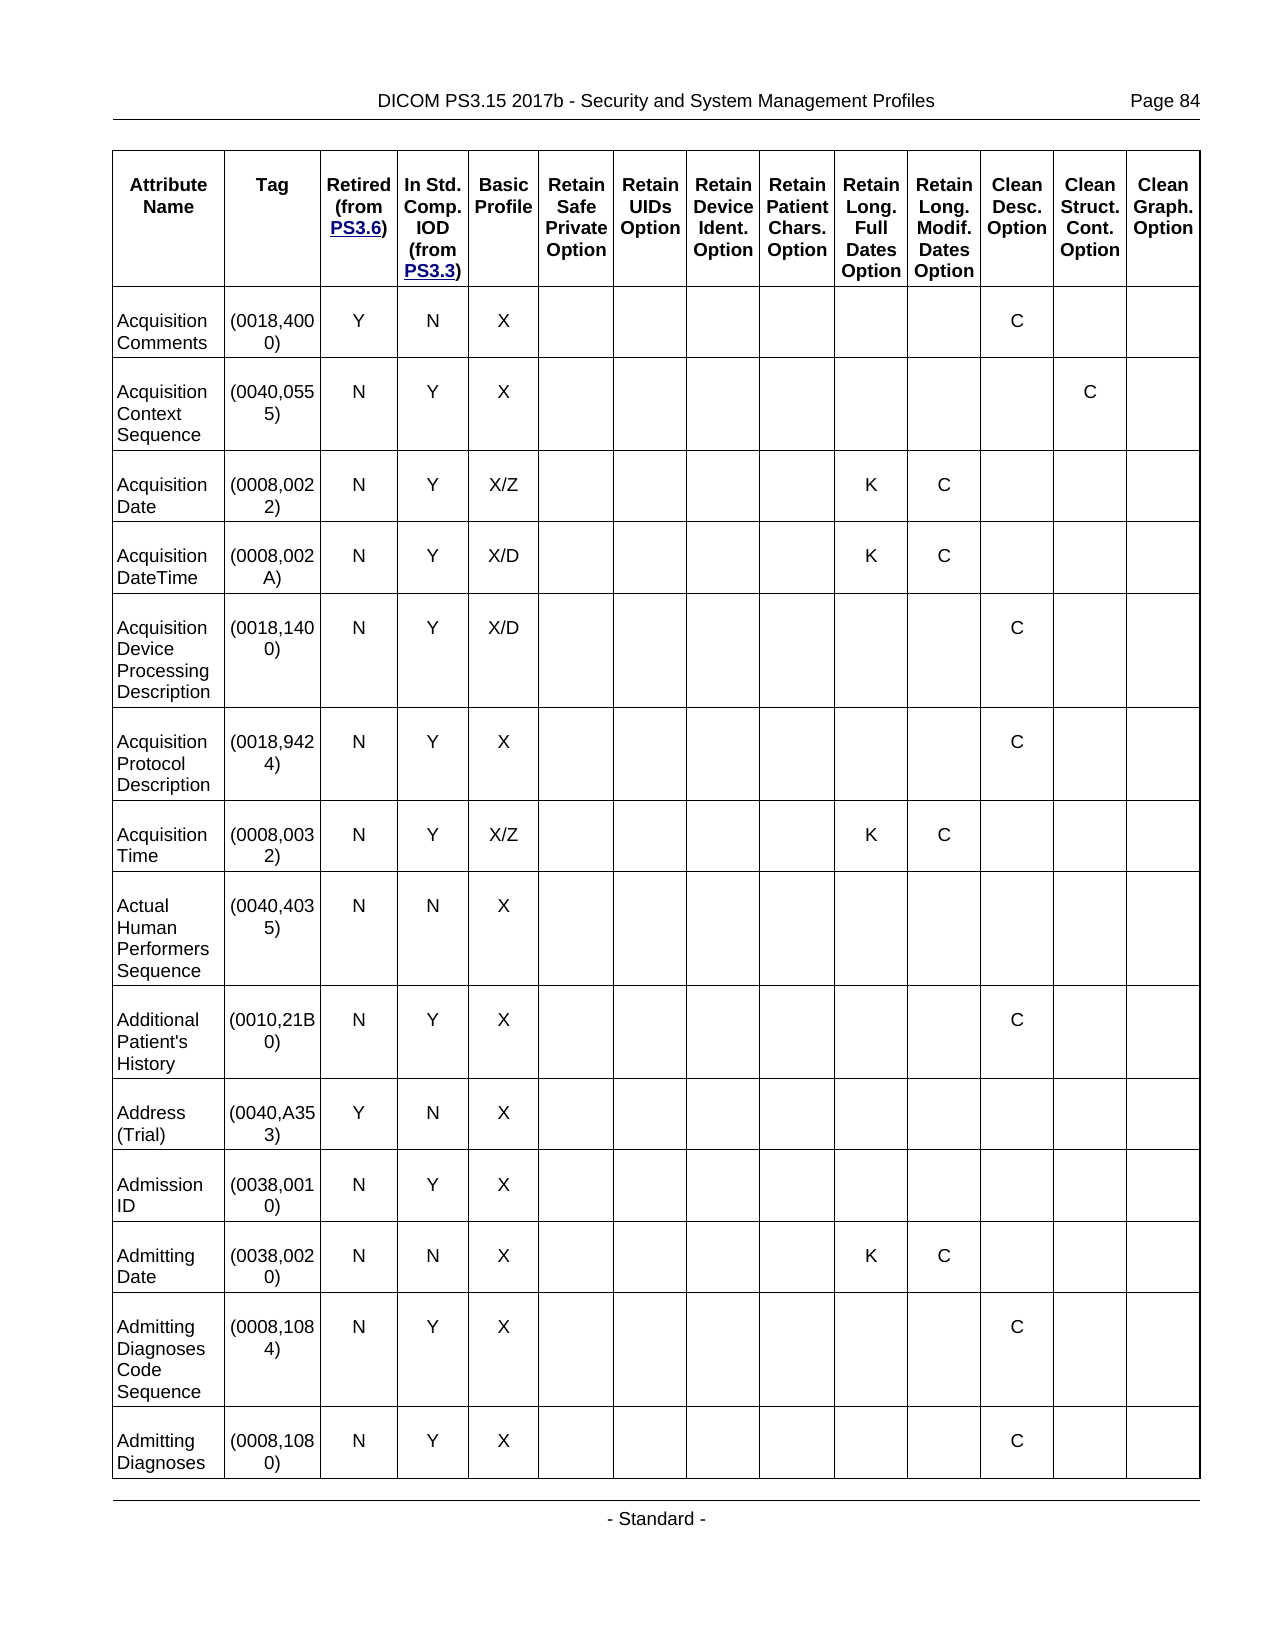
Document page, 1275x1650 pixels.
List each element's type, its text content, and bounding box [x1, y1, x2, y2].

table_cell N [321, 986, 397, 1078]
table_cell (0008,1080) [225, 1407, 320, 1477]
table_cell [981, 522, 1053, 592]
table_cell X [469, 1222, 538, 1292]
table_cell C [981, 986, 1053, 1078]
table_cell [760, 872, 834, 985]
table_cell [1127, 986, 1199, 1078]
table_cell [1054, 451, 1126, 521]
table_cell [835, 358, 907, 450]
table_cell Admitting Diagnoses [113, 1407, 224, 1477]
table_cell [614, 594, 686, 707]
table_cell [1127, 1079, 1199, 1149]
table_cell [1054, 522, 1126, 592]
table_cell Y [398, 708, 468, 800]
table_cell [908, 708, 980, 800]
table_cell N [321, 358, 397, 450]
table_cell Y [398, 522, 468, 592]
table_cell [908, 1079, 980, 1149]
table_cell Y [398, 594, 468, 707]
table_cell C [981, 287, 1053, 357]
table_cell Y [321, 287, 397, 357]
table_header Clean Struct. Cont. Option [1054, 151, 1126, 286]
table_cell [614, 801, 686, 871]
table_cell N [321, 1150, 397, 1221]
table_cell N [321, 1293, 397, 1406]
table_cell [539, 358, 613, 450]
table_cell X/D [469, 594, 538, 707]
table_cell X/Z [469, 801, 538, 871]
table_cell N [321, 594, 397, 707]
table_cell [687, 801, 759, 871]
table_cell [908, 986, 980, 1078]
table_cell [1127, 358, 1199, 450]
table_header Clean Desc. Option [981, 151, 1053, 286]
table_cell X/Z [469, 451, 538, 521]
table_cell [835, 1293, 907, 1406]
table_cell Acquisition DateTime [113, 522, 224, 592]
table_cell [1127, 522, 1199, 592]
table_cell C [981, 1293, 1053, 1406]
table_cell [1054, 1079, 1126, 1149]
table_cell [760, 287, 834, 357]
table_cell Y [398, 1150, 468, 1221]
table_cell [539, 451, 613, 521]
table_cell (0040,4035) [225, 872, 320, 985]
table_cell [760, 1150, 834, 1221]
table_cell Acquisition Comments [113, 287, 224, 357]
table_cell [981, 1079, 1053, 1149]
table_cell [908, 358, 980, 450]
table_cell Admission ID [113, 1150, 224, 1221]
table_header Retain Long. Modif. Dates Option [908, 151, 980, 286]
table_cell [835, 594, 907, 707]
table_cell [981, 358, 1053, 450]
table_cell N [398, 1222, 468, 1292]
table_header Attribute Name [113, 151, 224, 286]
table_cell Acquisition Context Sequence [113, 358, 224, 450]
table_cell [614, 522, 686, 592]
table_cell [539, 708, 613, 800]
table_cell [981, 872, 1053, 985]
table_cell (0040,A353) [225, 1079, 320, 1149]
table_cell C [908, 522, 980, 592]
table_cell (0008,002A) [225, 522, 320, 592]
table_cell [614, 1150, 686, 1221]
table_cell [539, 594, 613, 707]
table_cell (0010,21B0) [225, 986, 320, 1078]
table_cell [908, 287, 980, 357]
table_cell Y [398, 1407, 468, 1477]
table_cell N [321, 872, 397, 985]
table_cell [687, 708, 759, 800]
table_cell [687, 358, 759, 450]
table_cell Acquisition Protocol Description [113, 708, 224, 800]
table_header Retain Device Ident. Option [687, 151, 759, 286]
table_cell [539, 986, 613, 1078]
table_cell [1127, 1150, 1199, 1221]
table_cell [614, 986, 686, 1078]
table_cell [835, 872, 907, 985]
table_cell N [321, 708, 397, 800]
table_cell X [469, 708, 538, 800]
table_header Retain Patient Chars. Option [760, 151, 834, 286]
table_cell [687, 1079, 759, 1149]
table_cell N [321, 1222, 397, 1292]
table_cell Actual Human Performers Sequence [113, 872, 224, 985]
table_cell X [469, 1407, 538, 1477]
table_cell [614, 358, 686, 450]
table_cell X/D [469, 522, 538, 592]
table_cell C [908, 801, 980, 871]
table_cell N [321, 522, 397, 592]
table_cell [760, 358, 834, 450]
table_cell [687, 287, 759, 357]
table_cell [1054, 287, 1126, 357]
table_cell X [469, 1079, 538, 1149]
table_cell C [908, 1222, 980, 1292]
table_cell [1054, 986, 1126, 1078]
table_cell [908, 1407, 980, 1477]
table_cell [760, 1222, 834, 1292]
table_cell [539, 1079, 613, 1149]
table_cell [760, 801, 834, 871]
table_cell [835, 1079, 907, 1149]
table_cell [687, 451, 759, 521]
table_cell (0008,0032) [225, 801, 320, 871]
table_cell [539, 1150, 613, 1221]
table_cell [981, 801, 1053, 871]
table_cell N [321, 1407, 397, 1477]
table_cell [539, 872, 613, 985]
table_cell [835, 1407, 907, 1477]
table_cell [835, 708, 907, 800]
table_cell Acquisition Date [113, 451, 224, 521]
table_cell (0038,0010) [225, 1150, 320, 1221]
table_cell [539, 1293, 613, 1406]
table_cell [1127, 1293, 1199, 1406]
table_cell N [321, 801, 397, 871]
table_cell N [398, 287, 468, 357]
table_cell [760, 594, 834, 707]
table_cell K [835, 801, 907, 871]
table_cell [614, 1293, 686, 1406]
table_cell [981, 1222, 1053, 1292]
table_cell [614, 872, 686, 985]
table_cell [760, 1079, 834, 1149]
table_cell K [835, 1222, 907, 1292]
table_cell Acquisition Time [113, 801, 224, 871]
table_cell [760, 451, 834, 521]
table_cell [908, 872, 980, 985]
table_cell [687, 1293, 759, 1406]
table_header Clean Graph. Option [1127, 151, 1199, 286]
table_cell K [835, 451, 907, 521]
table_cell [1127, 1222, 1199, 1292]
table_cell C [981, 594, 1053, 707]
table_cell [539, 1222, 613, 1292]
table_header In Std. Comp. IOD (from PS3.3) [398, 151, 468, 286]
table_cell Acquisition Device Processing Description [113, 594, 224, 707]
table_cell Additional Patient's History [113, 986, 224, 1078]
table_cell N [398, 1079, 468, 1149]
table_header Retain Long. Full Dates Option [835, 151, 907, 286]
table_cell N [398, 872, 468, 985]
table_cell X [469, 1293, 538, 1406]
table_cell Y [398, 1293, 468, 1406]
table_cell Address (Trial) [113, 1079, 224, 1149]
table_cell C [981, 708, 1053, 800]
table_cell [908, 594, 980, 707]
table_cell (0018,9424) [225, 708, 320, 800]
table_cell [1054, 1222, 1126, 1292]
table_cell [981, 1150, 1053, 1221]
table_cell (0040,0555) [225, 358, 320, 450]
table_cell [835, 1150, 907, 1221]
table_header Retain UIDs Option [614, 151, 686, 286]
table_cell Y [398, 801, 468, 871]
table_cell [908, 1150, 980, 1221]
table_cell Admitting Diagnoses Code Sequence [113, 1293, 224, 1406]
table_cell [539, 801, 613, 871]
table_cell Admitting Date [113, 1222, 224, 1292]
table_cell [687, 1150, 759, 1221]
table_cell [539, 287, 613, 357]
table_cell [1127, 451, 1199, 521]
table_cell [614, 708, 686, 800]
table_cell X [469, 358, 538, 450]
table_cell [614, 1407, 686, 1477]
table_cell X [469, 872, 538, 985]
table_cell [687, 1407, 759, 1477]
table_cell [687, 986, 759, 1078]
table_cell [1054, 708, 1126, 800]
table_cell [981, 451, 1053, 521]
table_cell [760, 1407, 834, 1477]
table_header Tag [225, 151, 320, 286]
table_cell [1127, 594, 1199, 707]
table_cell C [908, 451, 980, 521]
table_cell [1054, 594, 1126, 707]
table_header Basic Profile [469, 151, 538, 286]
table_cell [687, 872, 759, 985]
table_cell X [469, 986, 538, 1078]
table_cell [835, 287, 907, 357]
table_cell Y [398, 358, 468, 450]
table_cell (0038,0020) [225, 1222, 320, 1292]
table_cell N [321, 451, 397, 521]
table_cell (0018,1400) [225, 594, 320, 707]
table_cell [760, 522, 834, 592]
table_cell [687, 1222, 759, 1292]
table_cell X [469, 1150, 538, 1221]
table_header Retain Safe Private Option [539, 151, 613, 286]
table_cell [1127, 1407, 1199, 1477]
table_cell [687, 522, 759, 592]
table_cell [760, 1293, 834, 1406]
table_cell [614, 1222, 686, 1292]
table_cell [1054, 872, 1126, 985]
table_cell [539, 1407, 613, 1477]
table_cell (0008,0022) [225, 451, 320, 521]
table_cell Y [398, 451, 468, 521]
table_cell [1127, 872, 1199, 985]
table_cell [1127, 801, 1199, 871]
table_cell [1054, 801, 1126, 871]
table_cell [908, 1293, 980, 1406]
table_cell [614, 451, 686, 521]
table_cell Y [321, 1079, 397, 1149]
table_cell C [1054, 358, 1126, 450]
table_cell [1054, 1407, 1126, 1477]
table_cell [614, 287, 686, 357]
table_cell [1054, 1293, 1126, 1406]
table_cell [760, 986, 834, 1078]
table_cell [835, 986, 907, 1078]
table_cell [539, 522, 613, 592]
table_cell [760, 708, 834, 800]
table_cell [1127, 708, 1199, 800]
table_cell X [469, 287, 538, 357]
table_cell Y [398, 986, 468, 1078]
table_cell [687, 594, 759, 707]
table_header Retired (from PS3.6) [321, 151, 397, 286]
table_cell C [981, 1407, 1053, 1477]
table_cell [614, 1079, 686, 1149]
table_cell [1127, 287, 1199, 357]
table_cell K [835, 522, 907, 592]
table_cell (0008,1084) [225, 1293, 320, 1406]
table_cell [1054, 1150, 1126, 1221]
table_cell (0018,4000) [225, 287, 320, 357]
